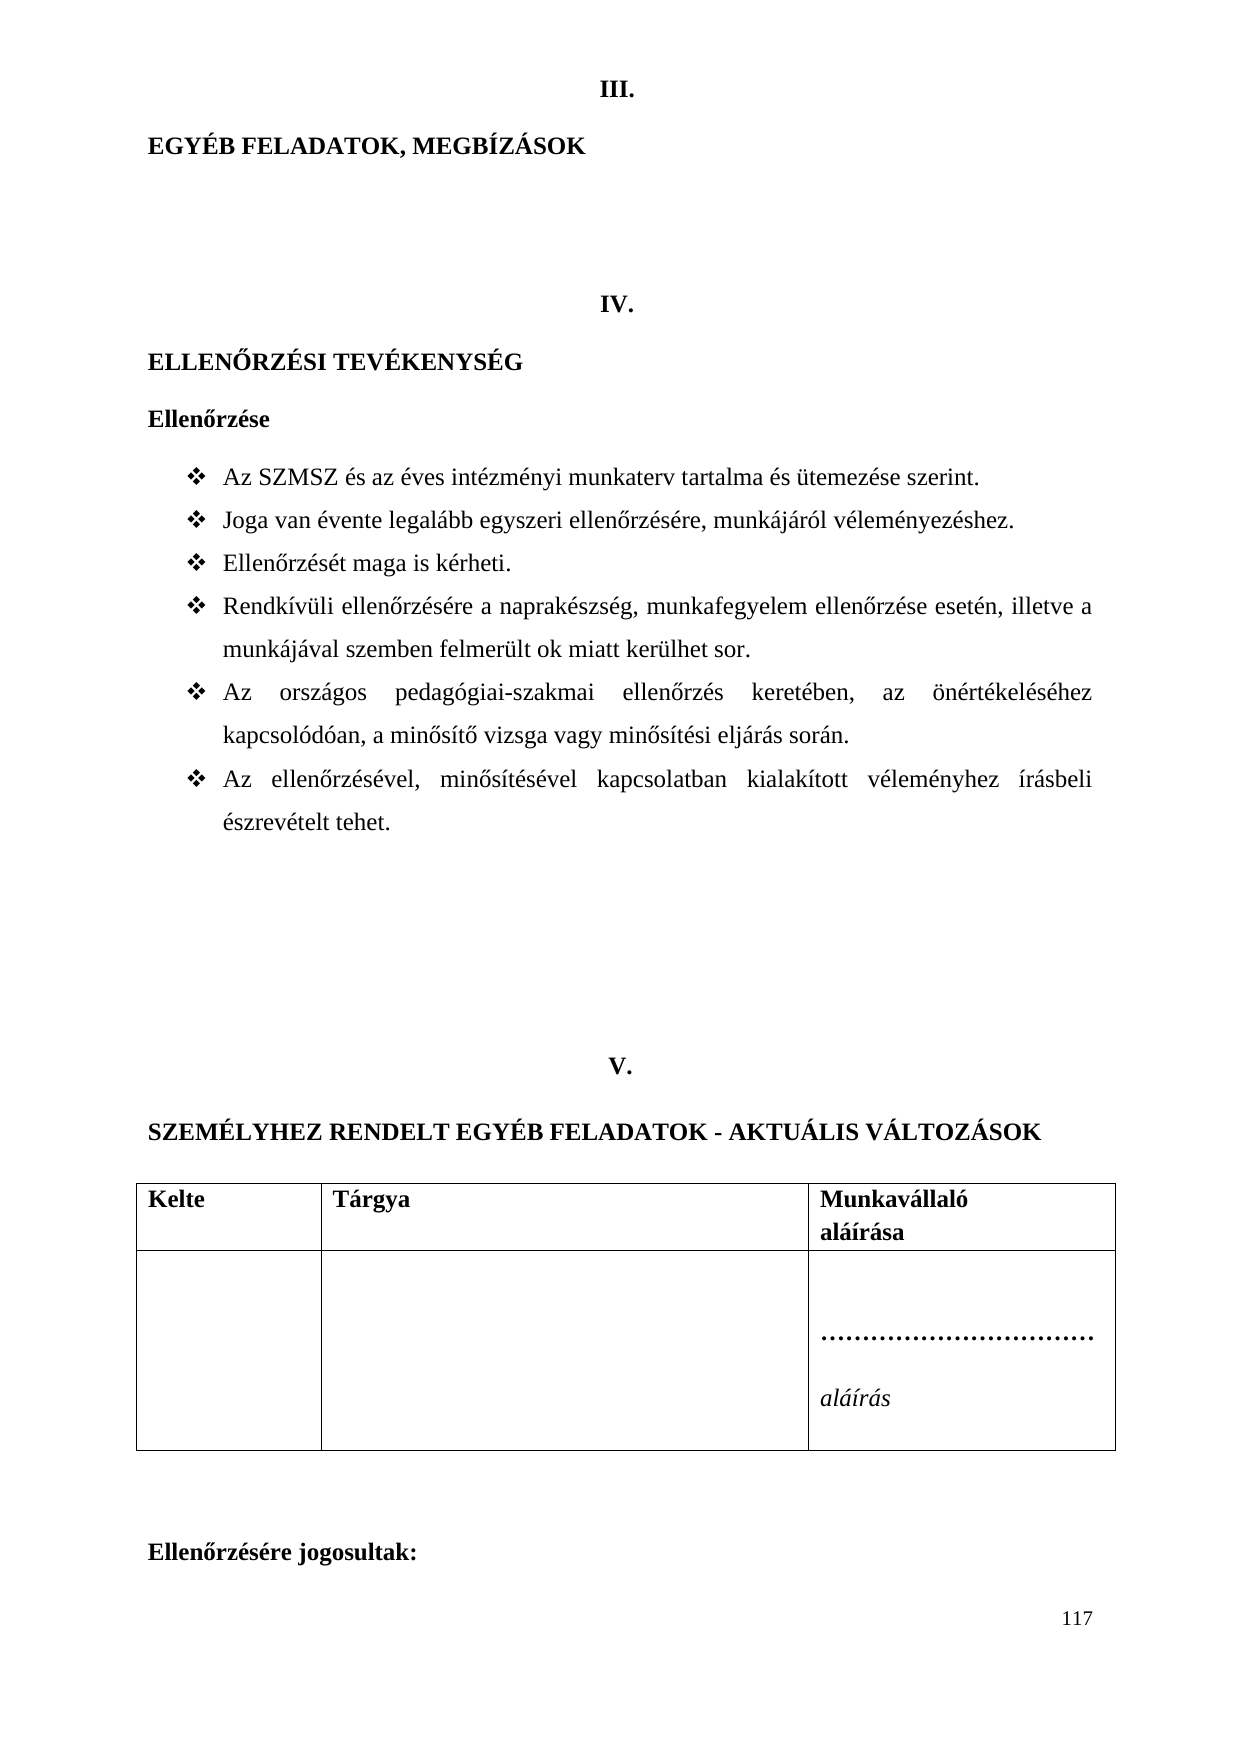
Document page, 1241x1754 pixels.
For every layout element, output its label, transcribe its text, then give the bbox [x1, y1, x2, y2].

list Ellenőrzését maga is kérheti. [185, 548, 1093, 577]
table_cell …………………………… aláírás [809, 1251, 1115, 1449]
text ELLENŐRZÉSI TEVÉKENYSÉG [148, 347, 1093, 376]
list Az ellenőrzésével, minősítésével kapcsolatban kialakított véleményhez írásbeli észrevételt tehet. [185, 764, 1093, 836]
list Az SZMSZ és az éves intézményi munkaterv tartalma és ütemezése szerint. [185, 462, 1093, 491]
table_header Kelte [137, 1184, 321, 1250]
list Az országos pedagógiai-szakmai ellenőrzés keretében, az önértékeléséhez kapcsolódóan, a minősítő vizsga vagy minősítési eljárás során. [185, 677, 1093, 749]
text Ellenőrzésére jogosultak: [148, 1537, 1093, 1566]
text IV. [148, 289, 1093, 318]
list Rendkívüli ellenőrzésére a naprakészség, munkafegyelem ellenőrzése esetén, illetve a munkájával szemben felmerült ok miatt kerülhet sor. [185, 591, 1093, 663]
text EGYÉB FELADATOK, MEGBÍZÁSOK [148, 131, 1093, 160]
table_cell [137, 1251, 321, 1449]
text III. [148, 74, 1093, 102]
table_header Munkavállaló aláírása [809, 1184, 1115, 1250]
text SZEMÉLYHEZ RENDELT EGYÉB FELADATOK - AKTUÁLIS VÁLTOZÁSOK [148, 1117, 1093, 1146]
text Ellenőrzése [148, 404, 1093, 433]
list Joga van évente legalább egyszeri ellenőrzésére, munkájáról véleményezéshez. [185, 505, 1093, 534]
text V. [148, 1051, 1093, 1080]
table_header Tárgya [322, 1184, 808, 1250]
table_cell [322, 1251, 808, 1449]
